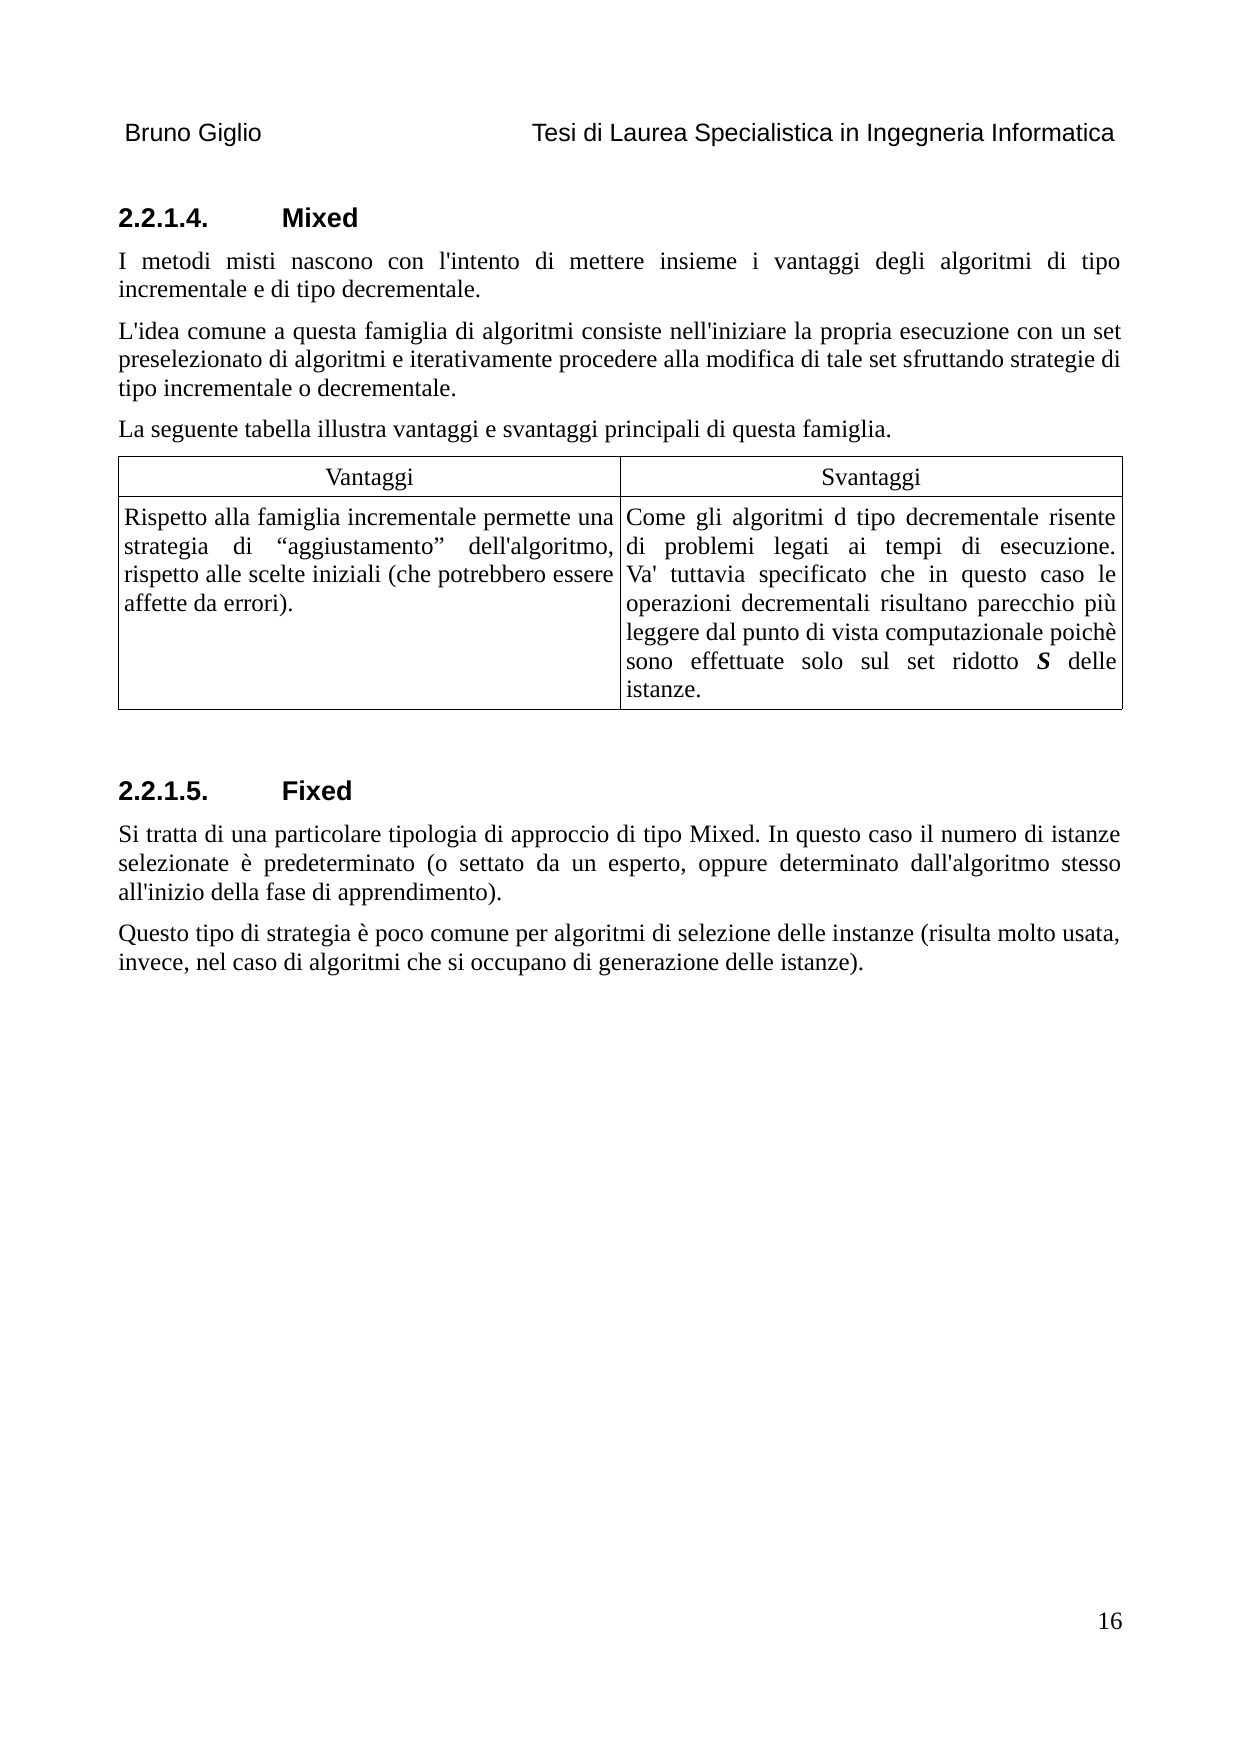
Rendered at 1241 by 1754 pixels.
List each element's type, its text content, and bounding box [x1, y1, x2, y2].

table_header Svantaggi [621, 457, 1122, 496]
table_cell Come gli algoritmi d tipo decrementale risente di problemi legati ai tempi di esecuzione. Va' tuttavia specificato che in questo caso le operazioni decrementali risultano parecchio più leggere dal punto di vista computazionale poichè sono effettuate solo sul set ridotto S delle istanze. [621, 497, 1122, 709]
text L'idea comune a questa famiglia di algoritmi consiste nell'iniziare la propria esecuzione con un set preselezionato di algoritmi e iterativamente procedere alla modifica di tale set sfruttando strategie di tipo incrementale o decrementale. [118, 316, 1122, 402]
subtitle Fixed [118, 775, 1122, 807]
table_cell Rispetto alla famiglia incrementale permette una strategia di “aggiustamento” dell'algoritmo, rispetto alle scelte iniziali (che potrebbero essere affette da errori). [119, 497, 620, 709]
text I metodi misti nascono con l'intento di mettere insieme i vantaggi degli algoritmi di tipo incrementale e di tipo decrementale. [118, 246, 1122, 303]
text Si tratta di una particolare tipologia di approccio di tipo Mixed. In questo caso il numero di istanze selezionate è predeterminato (o settato da un esperto, oppure determinato dall'algoritmo stesso all'inizio della fase di apprendimento). [118, 819, 1122, 905]
text La seguente tabella illustra vantaggi e svantaggi principali di questa famiglia. [118, 414, 1122, 443]
table_header Vantaggi [119, 457, 620, 496]
text Questo tipo di strategia è poco comune per algoritmi di selezione delle instanze (risulta molto usata, invece, nel caso di algoritmi che si occupano di generazione delle istanze). [118, 918, 1122, 975]
subtitle Mixed [118, 202, 1122, 233]
